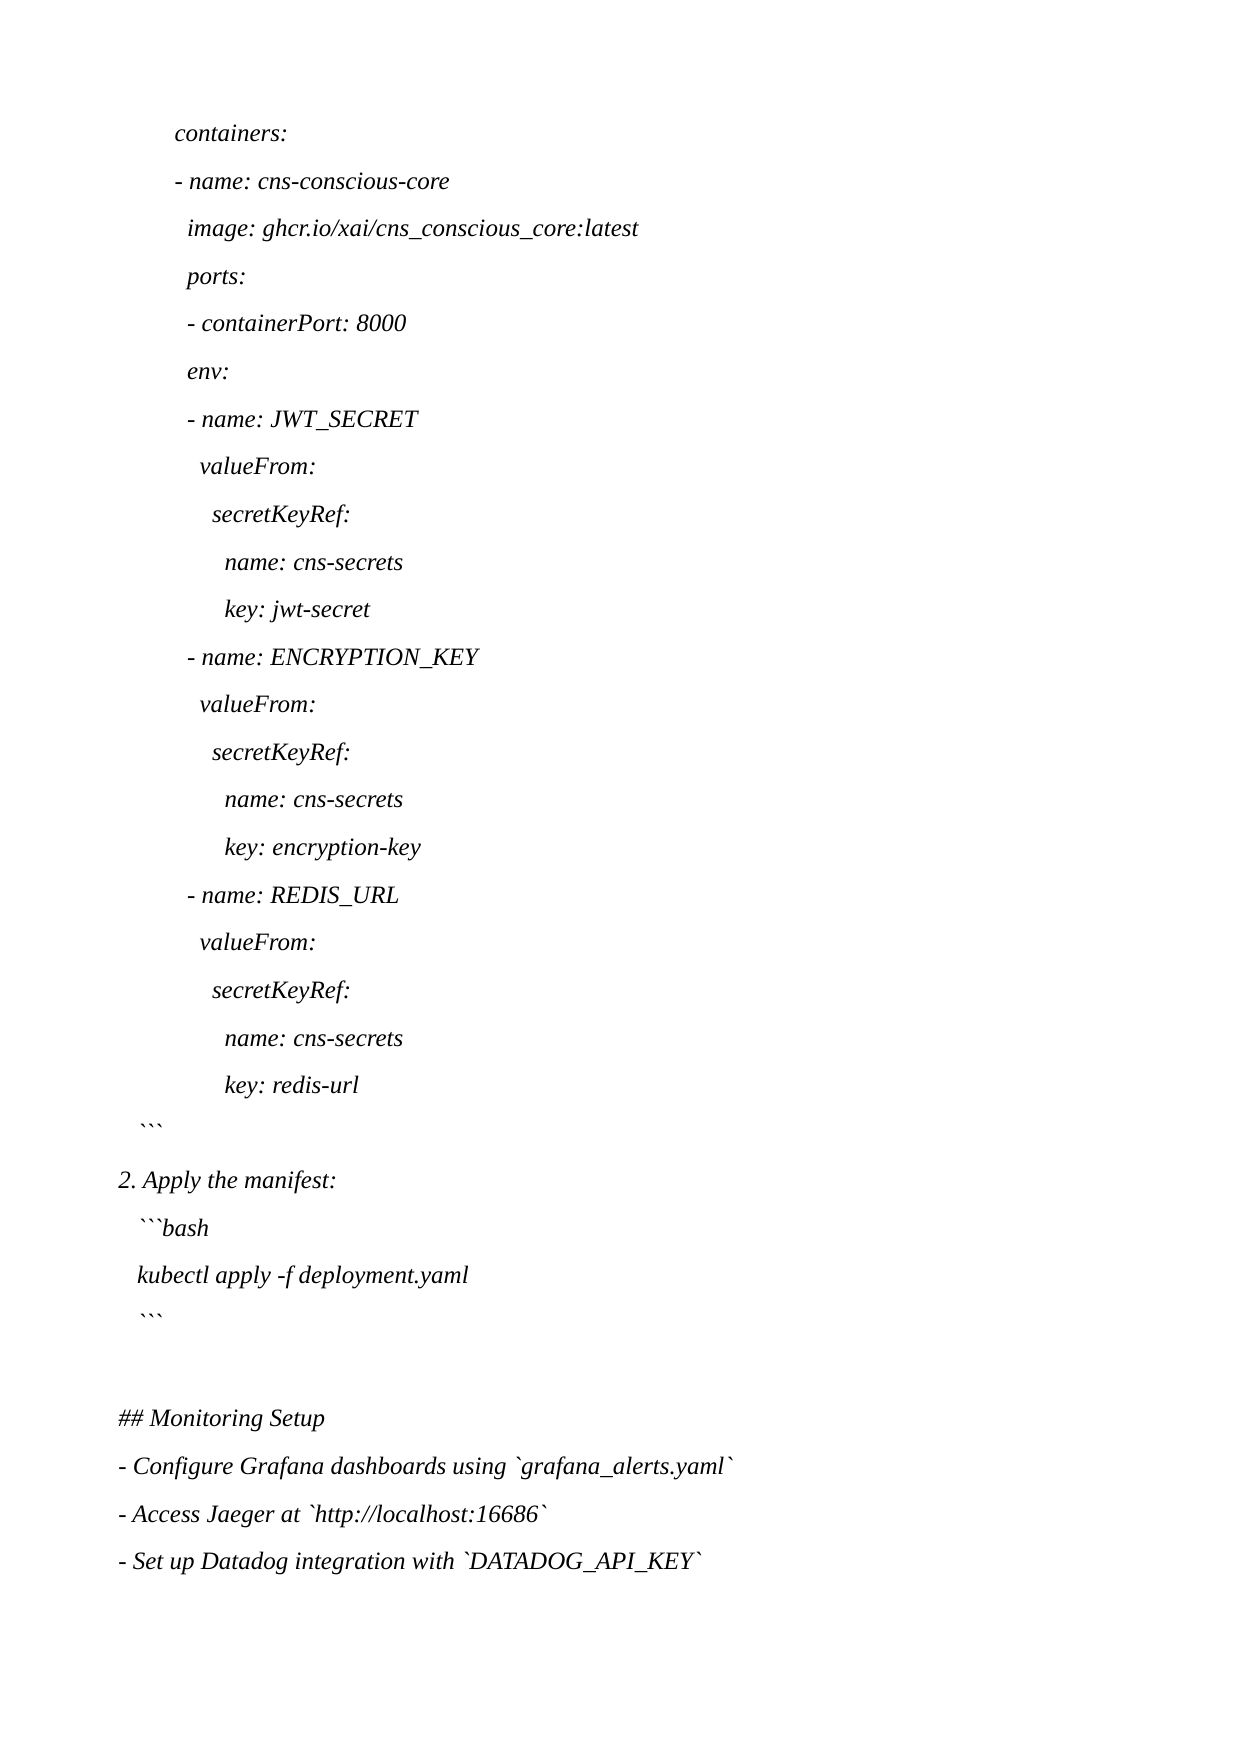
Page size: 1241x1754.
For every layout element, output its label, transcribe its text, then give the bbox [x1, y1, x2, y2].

text ``` [118, 1118, 1122, 1147]
text name: cns-secrets [118, 1023, 1122, 1051]
text key: jwt-secret [118, 594, 1122, 623]
text secretKeyRef: [118, 737, 1122, 766]
text ```bash [118, 1213, 1122, 1242]
text containers: [118, 118, 1122, 147]
text image: ghcr.io/xai/cns_conscious_core:latest [118, 213, 1122, 242]
text key: encryption-key [118, 832, 1122, 861]
text valueFrom: [118, 689, 1122, 718]
text - Access Jaeger at `http://localhost:16686` [118, 1499, 1122, 1527]
text name: cns-secrets [118, 547, 1122, 575]
text - Set up Datadog integration with `DATADOG_API_KEY` [118, 1546, 1122, 1575]
text secretKeyRef: [118, 499, 1122, 528]
text name: cns-secrets [118, 784, 1122, 813]
text - containerPort: 8000 [118, 308, 1122, 337]
text - name: REDIS_URL [118, 880, 1122, 908]
text secretKeyRef: [118, 975, 1122, 1004]
text env: [118, 356, 1122, 385]
text ports: [118, 261, 1122, 290]
text - Configure Grafana dashboards using `grafana_alerts.yaml` [118, 1451, 1122, 1480]
text kubectl apply -f deployment.yaml [118, 1261, 1122, 1289]
text - name: cns-conscious-core [118, 166, 1122, 194]
text ## Monitoring Setup [118, 1403, 1122, 1432]
text ``` [118, 1308, 1122, 1337]
text - name: JWT_SECRET [118, 404, 1122, 432]
text key: redis-url [118, 1070, 1122, 1099]
text valueFrom: [118, 451, 1122, 480]
text - name: ENCRYPTION_KEY [118, 642, 1122, 671]
text 2. Apply the manifest: [118, 1165, 1122, 1194]
text valueFrom: [118, 927, 1122, 956]
